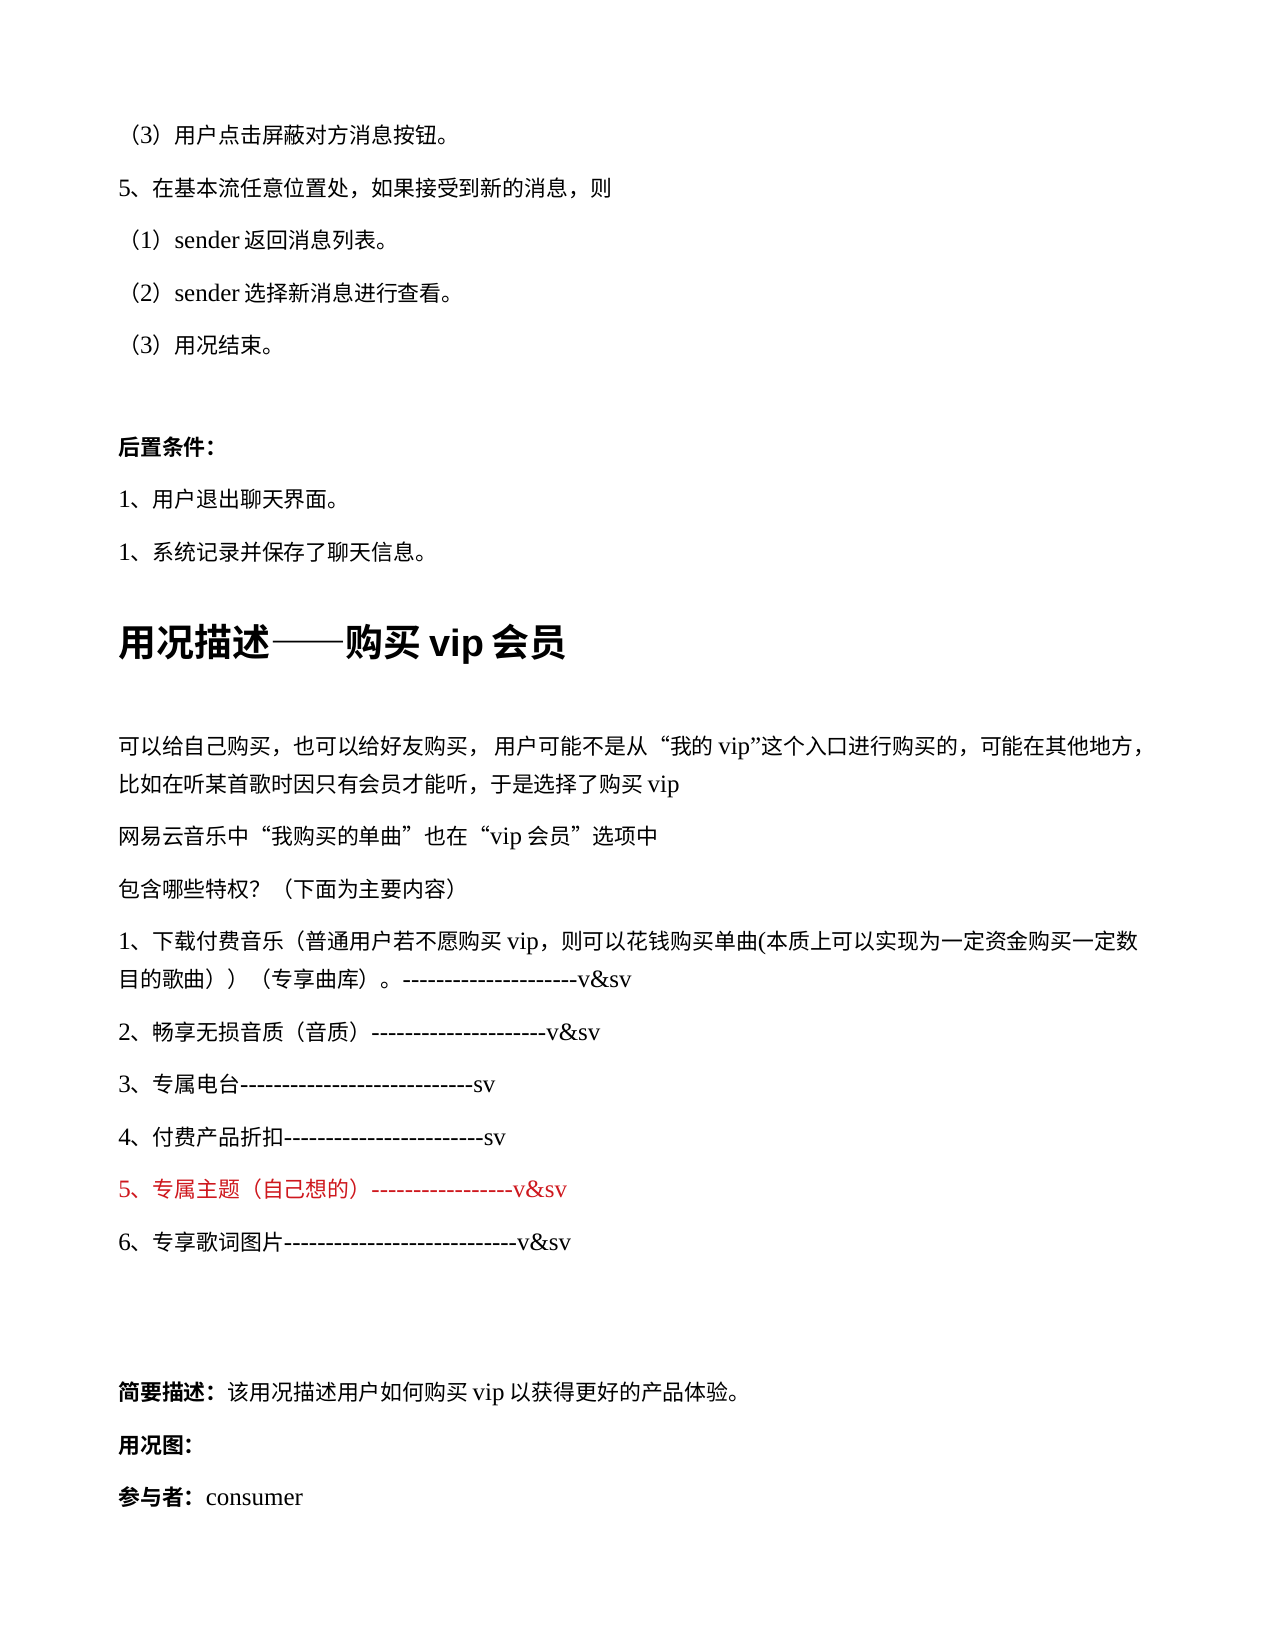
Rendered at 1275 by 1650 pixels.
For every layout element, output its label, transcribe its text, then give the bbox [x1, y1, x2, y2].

text 简要描述：该用况描述用户如何购买vip以获得更好的产品体验。 [118, 1375, 1157, 1407]
text 网易云音乐中“我购买的单曲”也在“vip会员”选项中 [118, 819, 1157, 851]
text （3）用户点击屏蔽对方消息按钮。 [118, 118, 1157, 150]
text 包含哪些特权？（下面为主要内容） [118, 872, 1157, 903]
text 用况图： [118, 1428, 1157, 1459]
text 6、专享歌词图片----------------------------v&sv [118, 1224, 1157, 1256]
text 后置条件： [118, 430, 1157, 461]
text （1）sender返回消息列表。 [118, 223, 1157, 255]
text 3、专属电台----------------------------sv [118, 1067, 1157, 1099]
text （3）用况结束。 [118, 328, 1157, 360]
text 1、用户退出聊天界面。 [118, 482, 1157, 514]
subtitle 用况描述——购买vip会员 [118, 612, 1157, 667]
text 4、付费产品折扣------------------------sv [118, 1119, 1157, 1151]
text 5、在基本流任意位置处，如果接受到新的消息，则 [118, 171, 1157, 202]
text 5、专属主题（自己想的）-----------------v&sv [118, 1172, 1157, 1204]
text 可以给自己购买，也可以给好友购买， 用户可能不是从“我的vip”这个入口进行购买的，可能在其他地方，比如在听某首歌时因只有会员才能听，于是选择了购买vip [118, 729, 1157, 798]
text 2、畅享无损音质（音质）---------------------v&sv [118, 1014, 1157, 1046]
text （2）sender选择新消息进行查看。 [118, 276, 1157, 307]
text 1、下载付费音乐（普通用户若不愿购买vip，则可以花钱购买单曲(本质上可以实现为一定资金购买一定数目的歌曲））（专享曲库）。---------------------v&sv [118, 924, 1157, 994]
text 参与者：consumer [118, 1480, 1157, 1512]
text 1、系统记录并保存了聊天信息。 [118, 535, 1157, 566]
